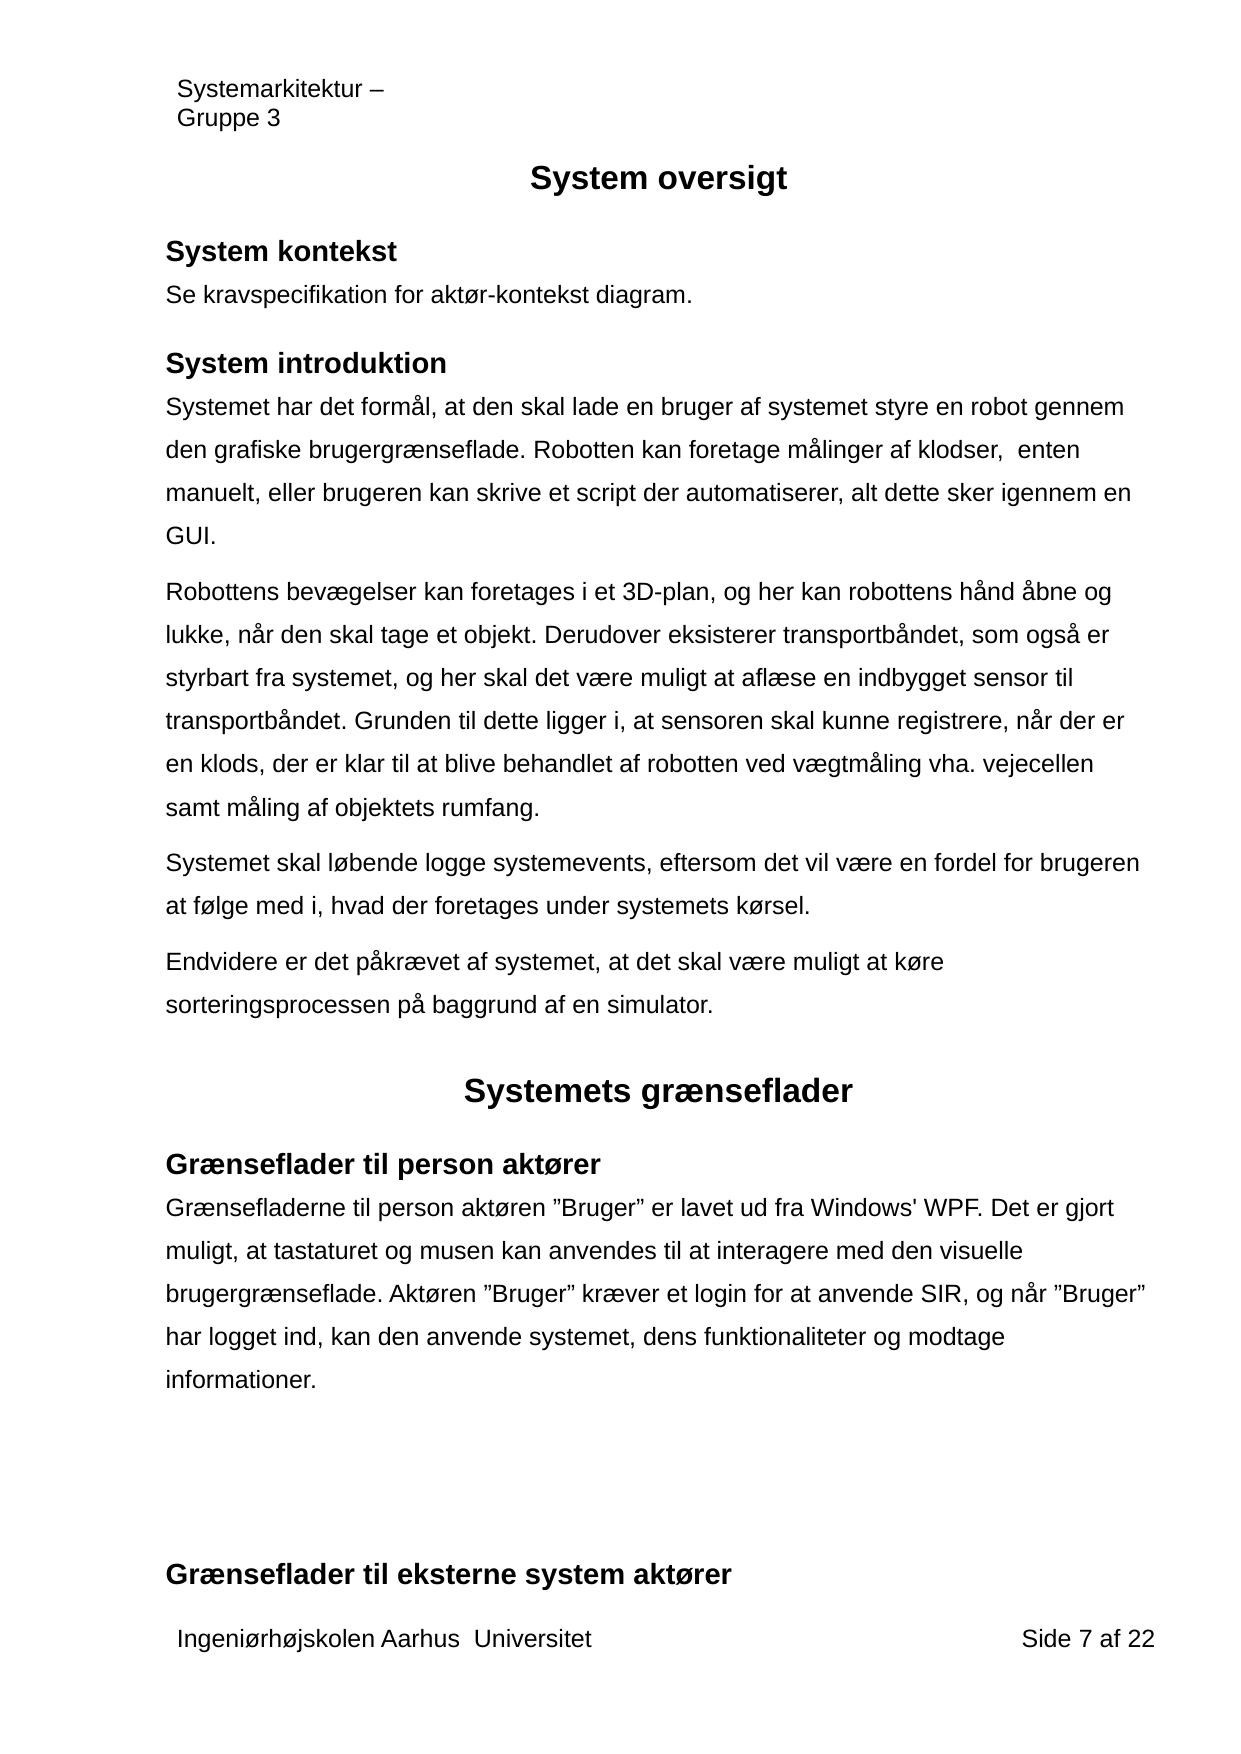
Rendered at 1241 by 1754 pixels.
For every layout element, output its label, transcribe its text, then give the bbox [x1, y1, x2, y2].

subtitle System introduktion [165, 346, 1152, 379]
text Se kravspecifikation for aktør-kontekst diagram. [165, 280, 1152, 308]
subtitle Systemets grænseflader [165, 1071, 1152, 1109]
text Systemet skal løbende logge systemevents, eftersom det vil være en fordel for brugeren at følge med i, hvad der foretages under systemets kørsel. [165, 848, 1152, 920]
subtitle System oversigt [165, 158, 1152, 196]
subtitle Grænseflader til eksterne system aktører [165, 1557, 1152, 1591]
text Endvidere er det påkrævet af systemet, at det skal være muligt at køre sorteringsprocessen på baggrund af en simulator. [165, 947, 1152, 1019]
subtitle Grænseflader til person aktører [165, 1147, 1152, 1180]
text Grænsefladerne til person aktøren ”Bruger” er lavet ud fra Windows' WPF. Det er gjort muligt, at tastaturet og musen kan anvendes til at interagere med den visuelle brugergrænseflade. Aktøren ”Bruger” kræver et login for at anvende SIR, og når ”Bruger” har logget ind, kan den anvende systemet, dens funktionaliteter og modtage informationer. [165, 1193, 1152, 1394]
text Robottens bevægelser kan foretages i et 3D-plan, og her kan robottens hånd åbne og lukke, når den skal tage et objekt. Derudover eksisterer transportbåndet, som også er styrbart fra systemet, og her skal det være muligt at aflæse en indbygget sensor til transportbåndet. Grunden til dette ligger i, at sensoren skal kunne registrere, når der er en klods, der er klar til at blive behandlet af robotten ved vægtmåling vha. vejecellen samt måling af objektets rumfang. [165, 577, 1152, 821]
subtitle System kontekst [165, 234, 1152, 267]
text Systemet har det formål, at den skal lade en bruger af systemet styre en robot gennem den grafiske brugergrænseflade. Robotten kan foretage målinger af klodser, enten manuelt, eller brugeren kan skrive et script der automatiserer, alt dette sker igennem en GUI. [165, 392, 1152, 550]
